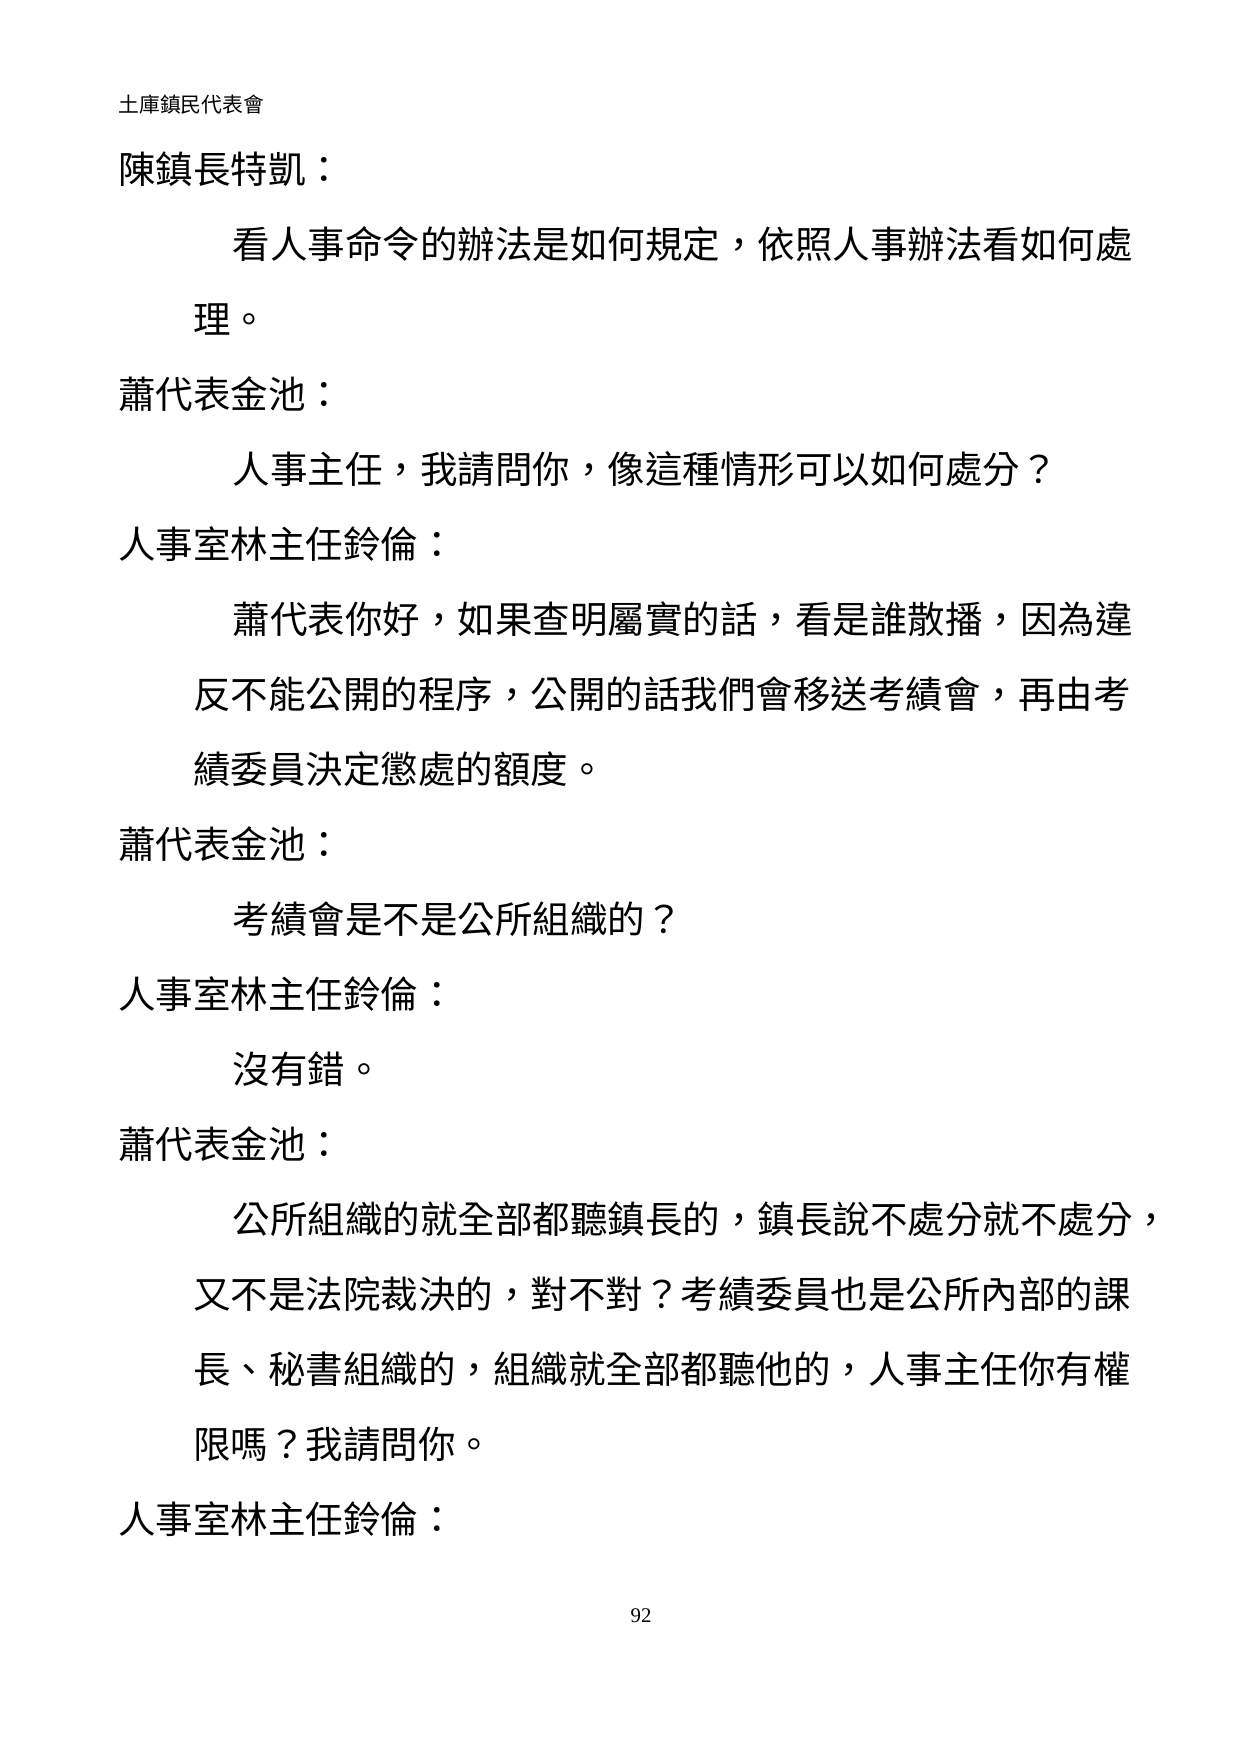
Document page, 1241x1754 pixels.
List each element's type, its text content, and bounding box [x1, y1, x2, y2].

text 考績會是不是公所組織的？ [193, 879, 1163, 954]
text 人事主任，我請問你，像這種情形可以如何處分？ [193, 429, 1163, 504]
text 看人事命令的辦法是如何規定，依照人事辦法看如何處理。 [193, 204, 1163, 354]
text 人事室林主任鈴倫： [118, 1479, 1163, 1554]
text 蕭代表你好，如果查明屬實的話，看是誰散播，因為違反不能公開的程序，公開的話我們會移送考績會，再由考績委員決定懲處的額度。 [193, 579, 1163, 804]
text 公所組織的就全部都聽鎮長的，鎮長說不處分就不處分，又不是法院裁決的，對不對？考績委員也是公所內部的課長、秘書組織的，組織就全部都聽他的，人事主任你有權限嗎？我請問你。 [193, 1179, 1163, 1479]
text 沒有錯。 [193, 1029, 1163, 1104]
text 蕭代表金池： [118, 804, 1163, 879]
text 人事室林主任鈴倫： [118, 954, 1163, 1029]
text 陳鎮長特凱： [118, 129, 1163, 204]
text 蕭代表金池： [118, 1104, 1163, 1179]
text 人事室林主任鈴倫： [118, 504, 1163, 579]
text 蕭代表金池： [118, 354, 1163, 429]
